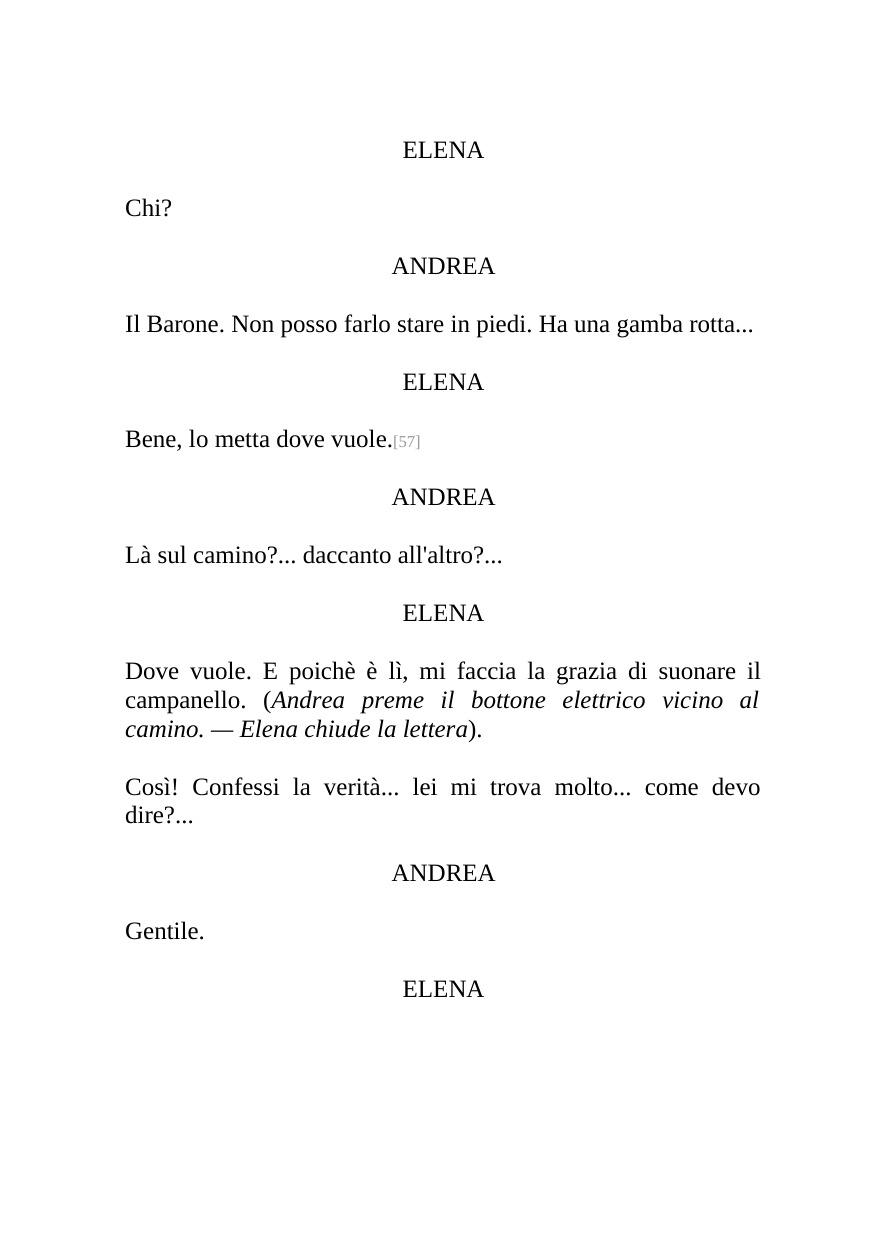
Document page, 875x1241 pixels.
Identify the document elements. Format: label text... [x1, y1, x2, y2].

text ANDREA [125, 482, 762, 511]
text Così! Confessi la verità... lei mi trova molto... come devo dire?... [125, 772, 762, 829]
text Dove vuole. E poichè è lì, mi faccia la grazia di suonare il campanello. (Andrea preme il bottone elettrico vicino al camino. — Elena chiude la lettera). [125, 656, 762, 742]
text ELENA [125, 135, 762, 164]
text ELENA [125, 974, 762, 1003]
text ELENA [125, 367, 762, 395]
text Chi? [125, 193, 762, 222]
text ANDREA [125, 858, 762, 887]
text ELENA [125, 598, 762, 627]
text Gentile. [125, 916, 762, 945]
text Il Barone. Non posso farlo stare in piedi. Ha una gamba rotta... [125, 309, 762, 337]
text Bene, lo metta dove vuole.[57] [125, 424, 762, 453]
text Là sul camino?... daccanto all'altro?... [125, 540, 762, 569]
text ANDREA [125, 251, 762, 279]
